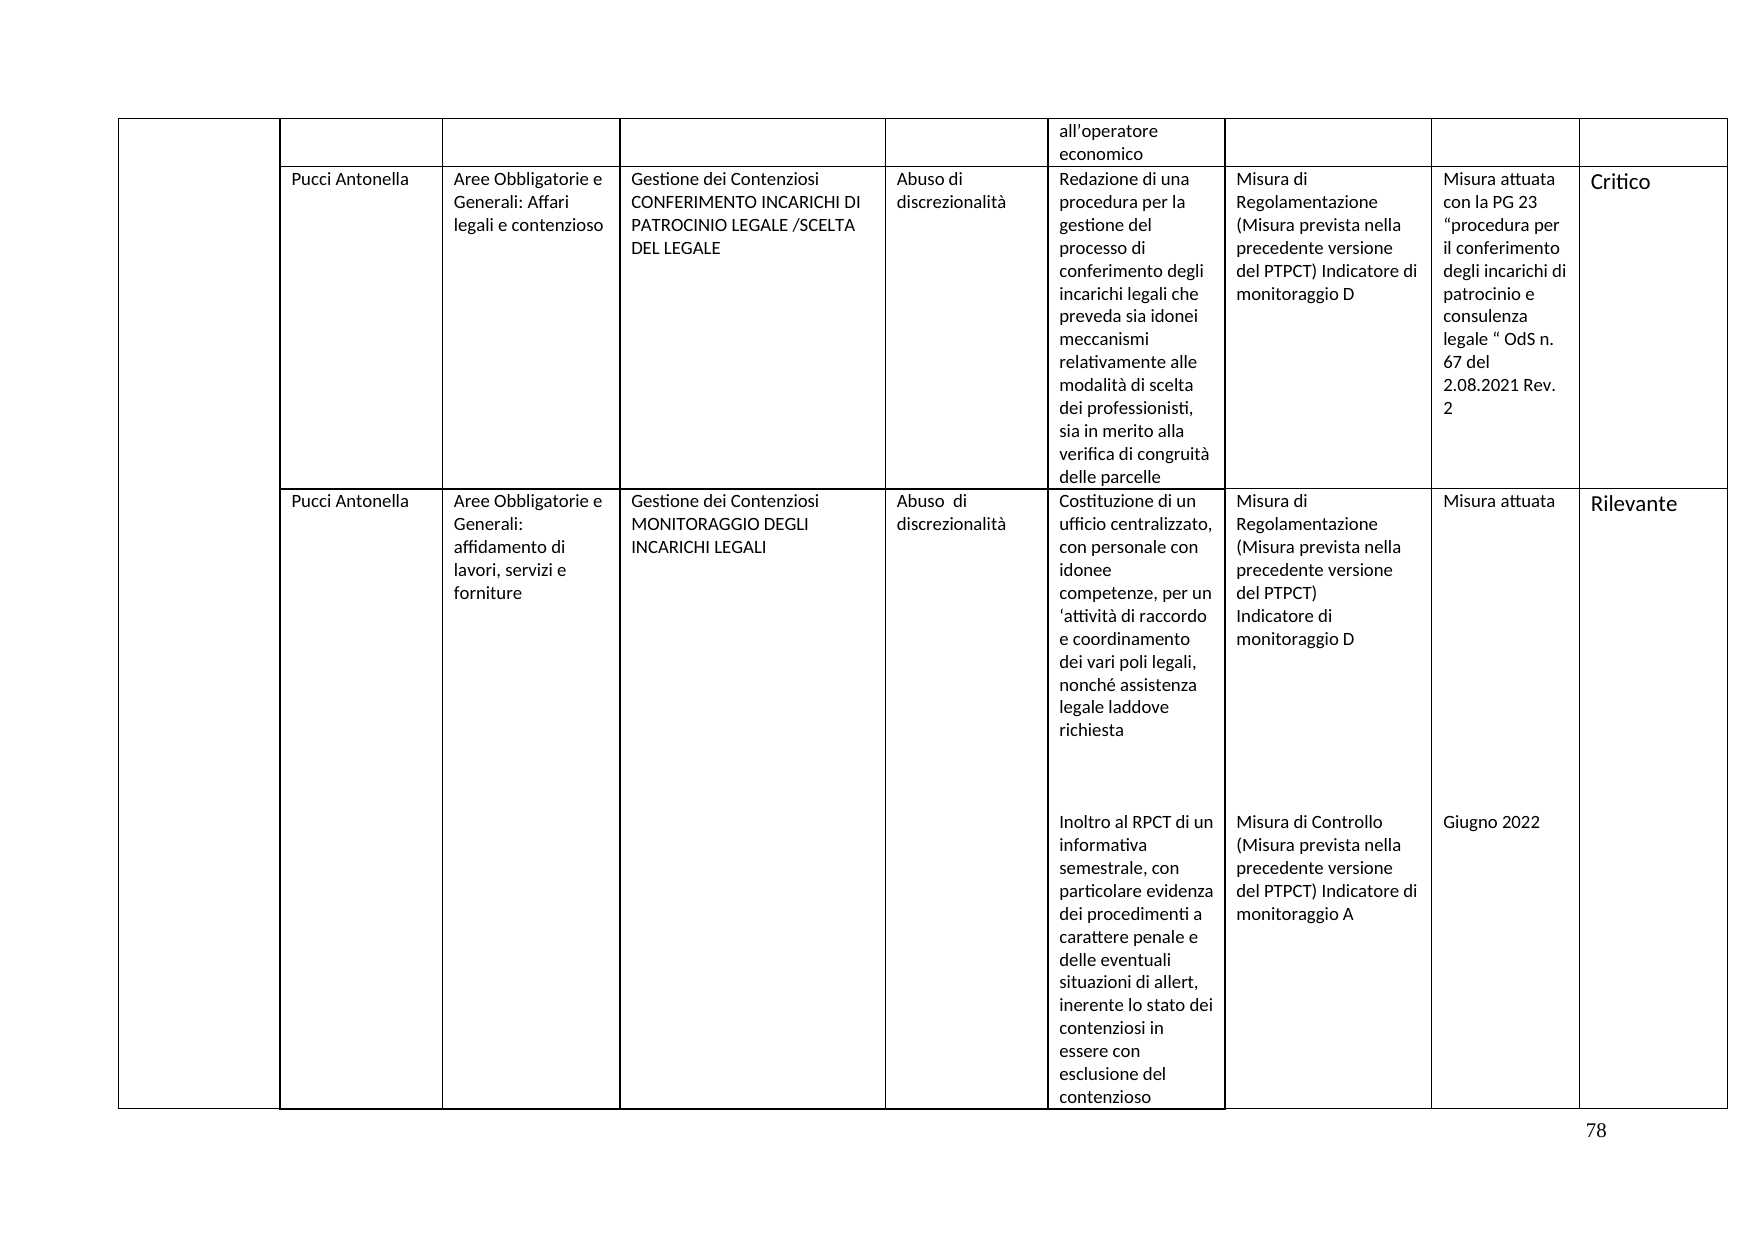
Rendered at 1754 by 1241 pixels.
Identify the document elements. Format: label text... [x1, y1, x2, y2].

table_cell Redazione di una procedura per la gestione del processo di conferimento degli incarichi legali che preveda sia idonei meccanismi relativamente alle modalità di scelta dei professionisti, sia in merito alla verifica di congruità delle parcelle [1049, 167, 1224, 488]
table_cell Pucci Antonella [281, 490, 442, 1108]
table_cell Misura di Regolamentazione (Misura prevista nella precedente versione del PTPCT) Indicatore di monitoraggio D Misura di Controllo (Misura prevista nella precedente versione del PTPCT) Indicatore di monitoraggio A [1226, 489, 1431, 1108]
table_cell Gestione dei Contenziosi MONITORAGGIO DEGLI INCARICHI LEGALI [621, 490, 885, 1108]
table_cell Misura attuata Giugno 2022 [1432, 489, 1579, 1108]
table_cell [443, 119, 619, 166]
table_cell [119, 119, 279, 1108]
table_cell [1580, 119, 1727, 166]
table_cell [1226, 119, 1431, 166]
table_cell Abuso di discrezionalità [886, 167, 1047, 488]
table_cell Aree Obbligatorie e Generali: Affari legali e contenzioso [443, 167, 619, 488]
table_cell Pucci Antonella [281, 167, 442, 488]
table_cell Misura attuata con la PG 23 “procedura per il conferimento degli incarichi di patrocinio e consulenza legale “ OdS n. 67 del 2.08.2021 Rev. 2 [1432, 167, 1579, 488]
table_cell Critico [1580, 167, 1727, 488]
table_cell [1432, 119, 1579, 166]
table_cell [621, 119, 885, 166]
table_cell [281, 119, 442, 166]
table_cell [886, 119, 1047, 166]
table_cell Rilevante [1580, 489, 1727, 1108]
table_cell all’operatore economico [1049, 119, 1224, 166]
table_cell Misura di Regolamentazione (Misura prevista nella precedente versione del PTPCT) Indicatore di monitoraggio D [1226, 167, 1431, 488]
table_cell Abuso di discrezionalità [886, 490, 1047, 1108]
table_cell Aree Obbligatorie e Generali: affidamento di lavori, servizi e forniture [443, 490, 619, 1108]
table_cell Costituzione di un ufficio centralizzato, con personale con idonee competenze, per un ‘attività di raccordo e coordinamento dei vari poli legali, nonché assistenza legale laddove richiesta Inoltro al RPCT di un informativa semestrale, con particolare evidenza dei procedimenti a carattere penale e delle eventuali situazioni di allert, inerente lo stato dei contenziosi in essere con esclusione del contenzioso [1049, 490, 1224, 1108]
table_cell Gestione dei Contenziosi CONFERIMENTO INCARICHI DI PATROCINIO LEGALE /SCELTA DEL LEGALE [621, 167, 885, 488]
